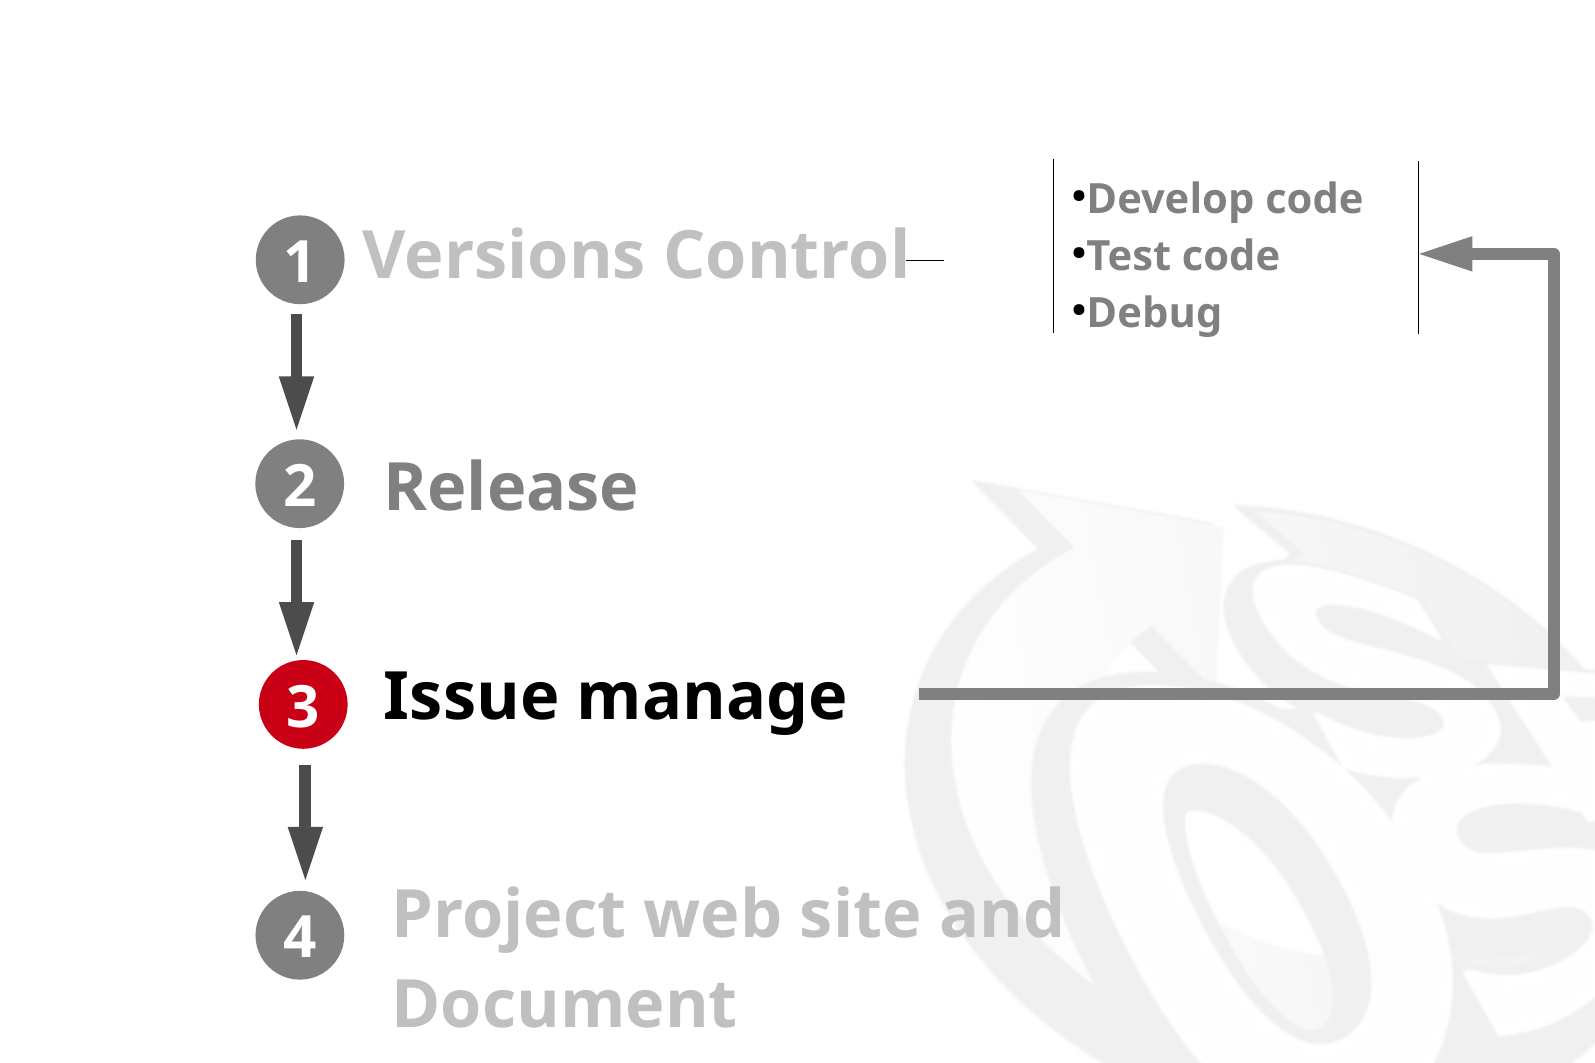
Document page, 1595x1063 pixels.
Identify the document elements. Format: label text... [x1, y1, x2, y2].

text_box 4 [255, 890, 345, 980]
text_box Release [368, 431, 703, 525]
text_box 1 [255, 215, 345, 305]
text_box Versions Control [348, 200, 999, 293]
text_box Issue manage [369, 640, 920, 734]
text_box Project web site and Document [376, 858, 1421, 1029]
text_box 2 [255, 439, 345, 529]
text_box 3 [258, 660, 348, 749]
text_box Develop code Test code Debug [1056, 160, 1420, 322]
